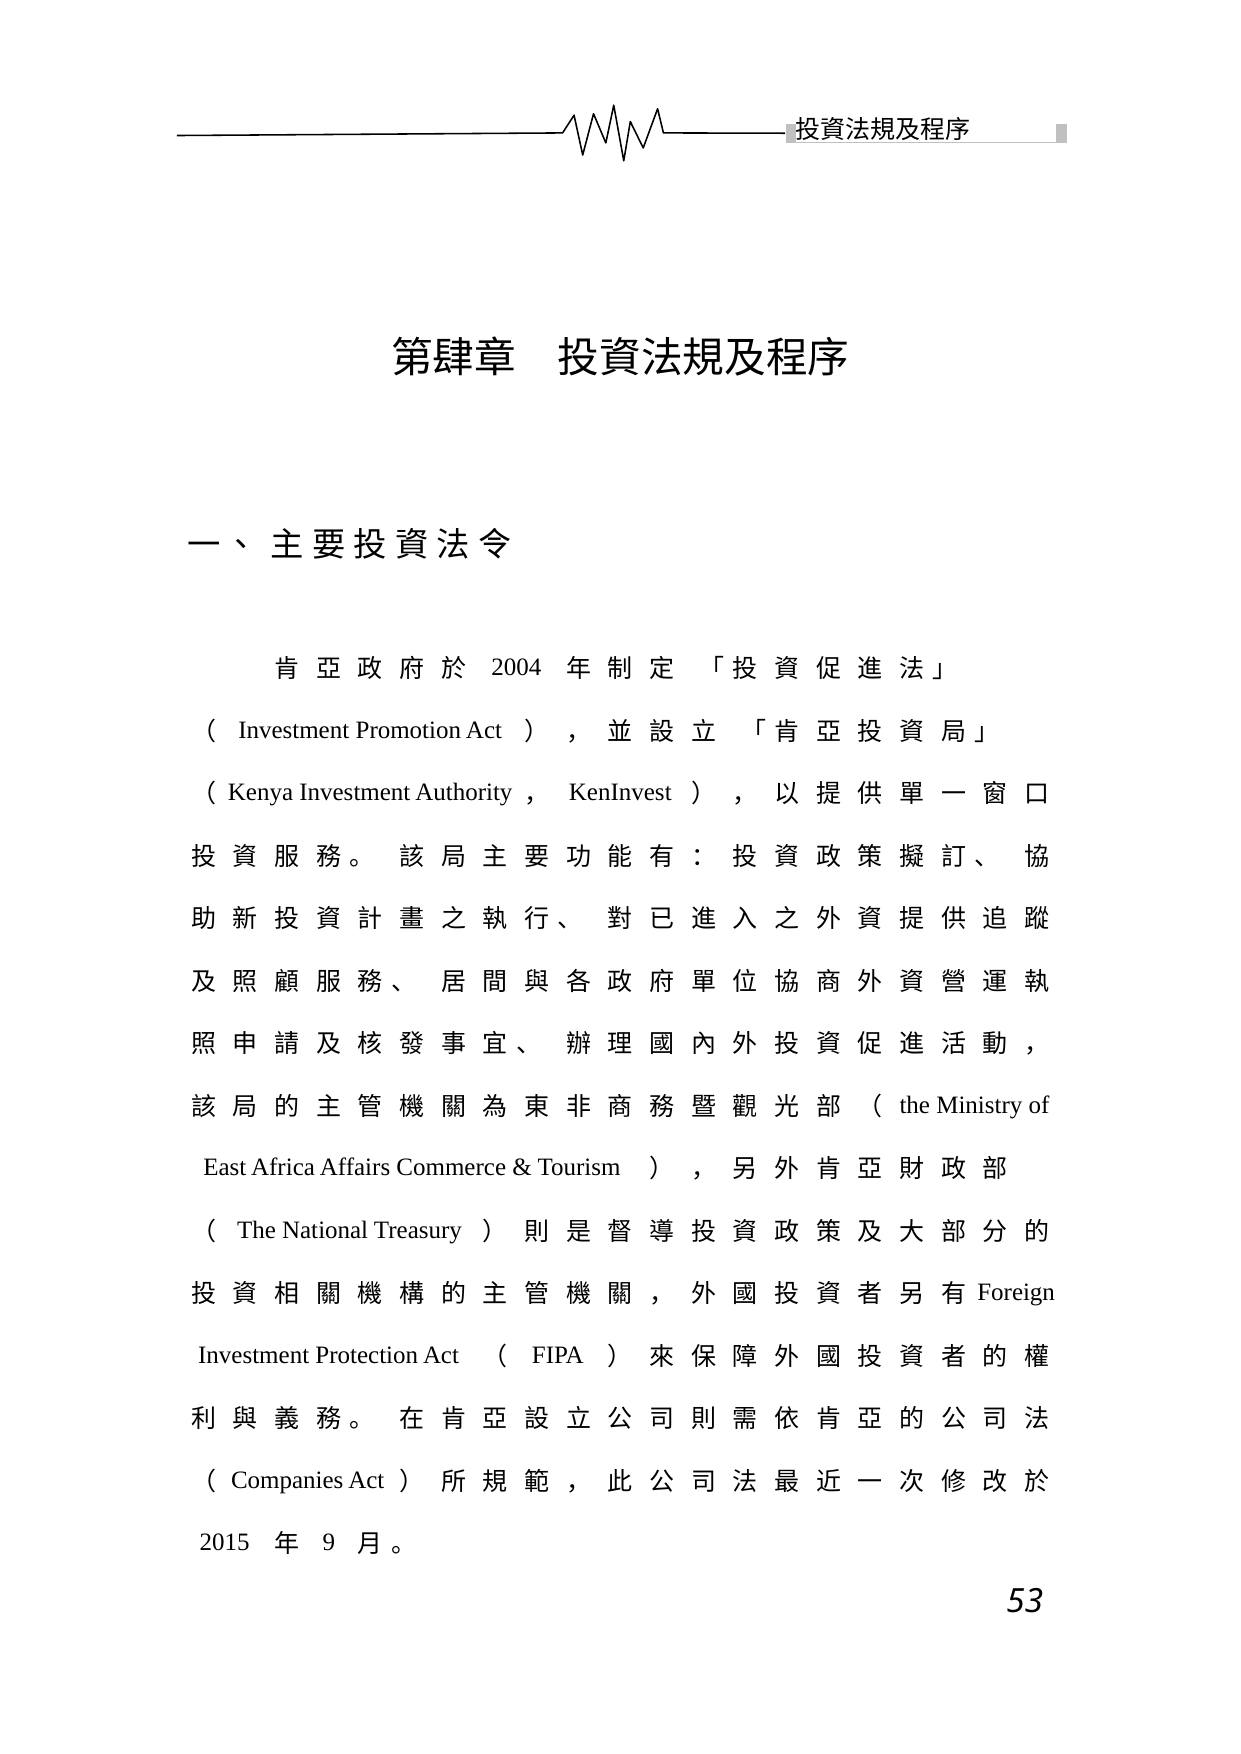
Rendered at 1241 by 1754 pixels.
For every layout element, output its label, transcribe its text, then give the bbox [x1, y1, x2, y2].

text 一、主要投資法令 [183, 500, 1058, 563]
text 第肆章 投資法規及程序 [183, 313, 1058, 375]
text 肯亞政府於2004年制定「投資促進法」（Investment Promotion Act），並設立「肯亞投資局」（Kenya Investment Authority，KenInvest），以提供單一窗口投資服務。該局主要功能有：投資政策擬訂、協助新投資計畫之執行、對已進入之外資提供追蹤及照顧服務、居間與各政府單位協商外資營運執照申請及核發事宜、辦理國內外投資促進活動，該局的主管機關為東非商務暨觀光部（the Ministry of East Africa Affairs Commerce & Tourism），另外肯亞財政部（The National Treasury）則是督導投資政策及大部分的投資相關機構的主管機關，外國投資者另有Foreign Investment Protection Act（FIPA）來保障外國投資者的權利與義務。在肯亞設立公司則需依肯亞的公司法（Companies Act）所規範，此公司法最近一次修改於2015年9月。 [183, 625, 1058, 1563]
